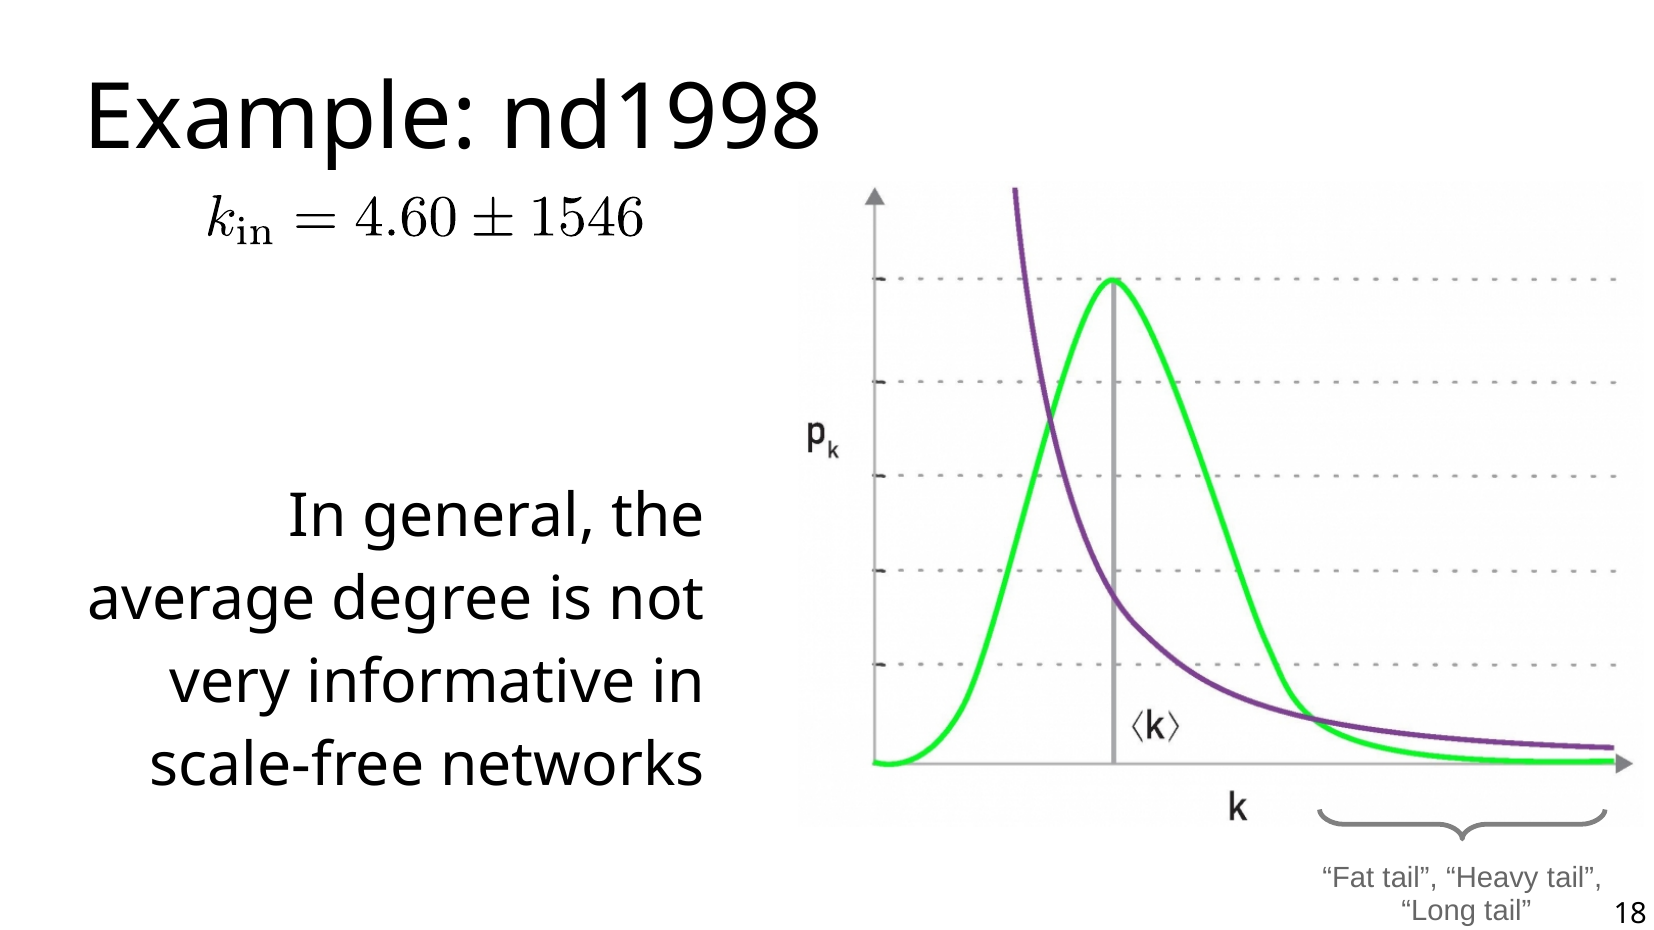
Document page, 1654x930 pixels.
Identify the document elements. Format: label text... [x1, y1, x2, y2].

title Example: nd1998 [82, 1, 826, 225]
list In general, the average degree is not very informative in scale-free networks [82, 471, 706, 886]
picture [798, 181, 1644, 827]
text_box [204, 194, 646, 245]
text_box “Fat tail”, “Heavy tail”, “Long tail” [1305, 853, 1621, 924]
